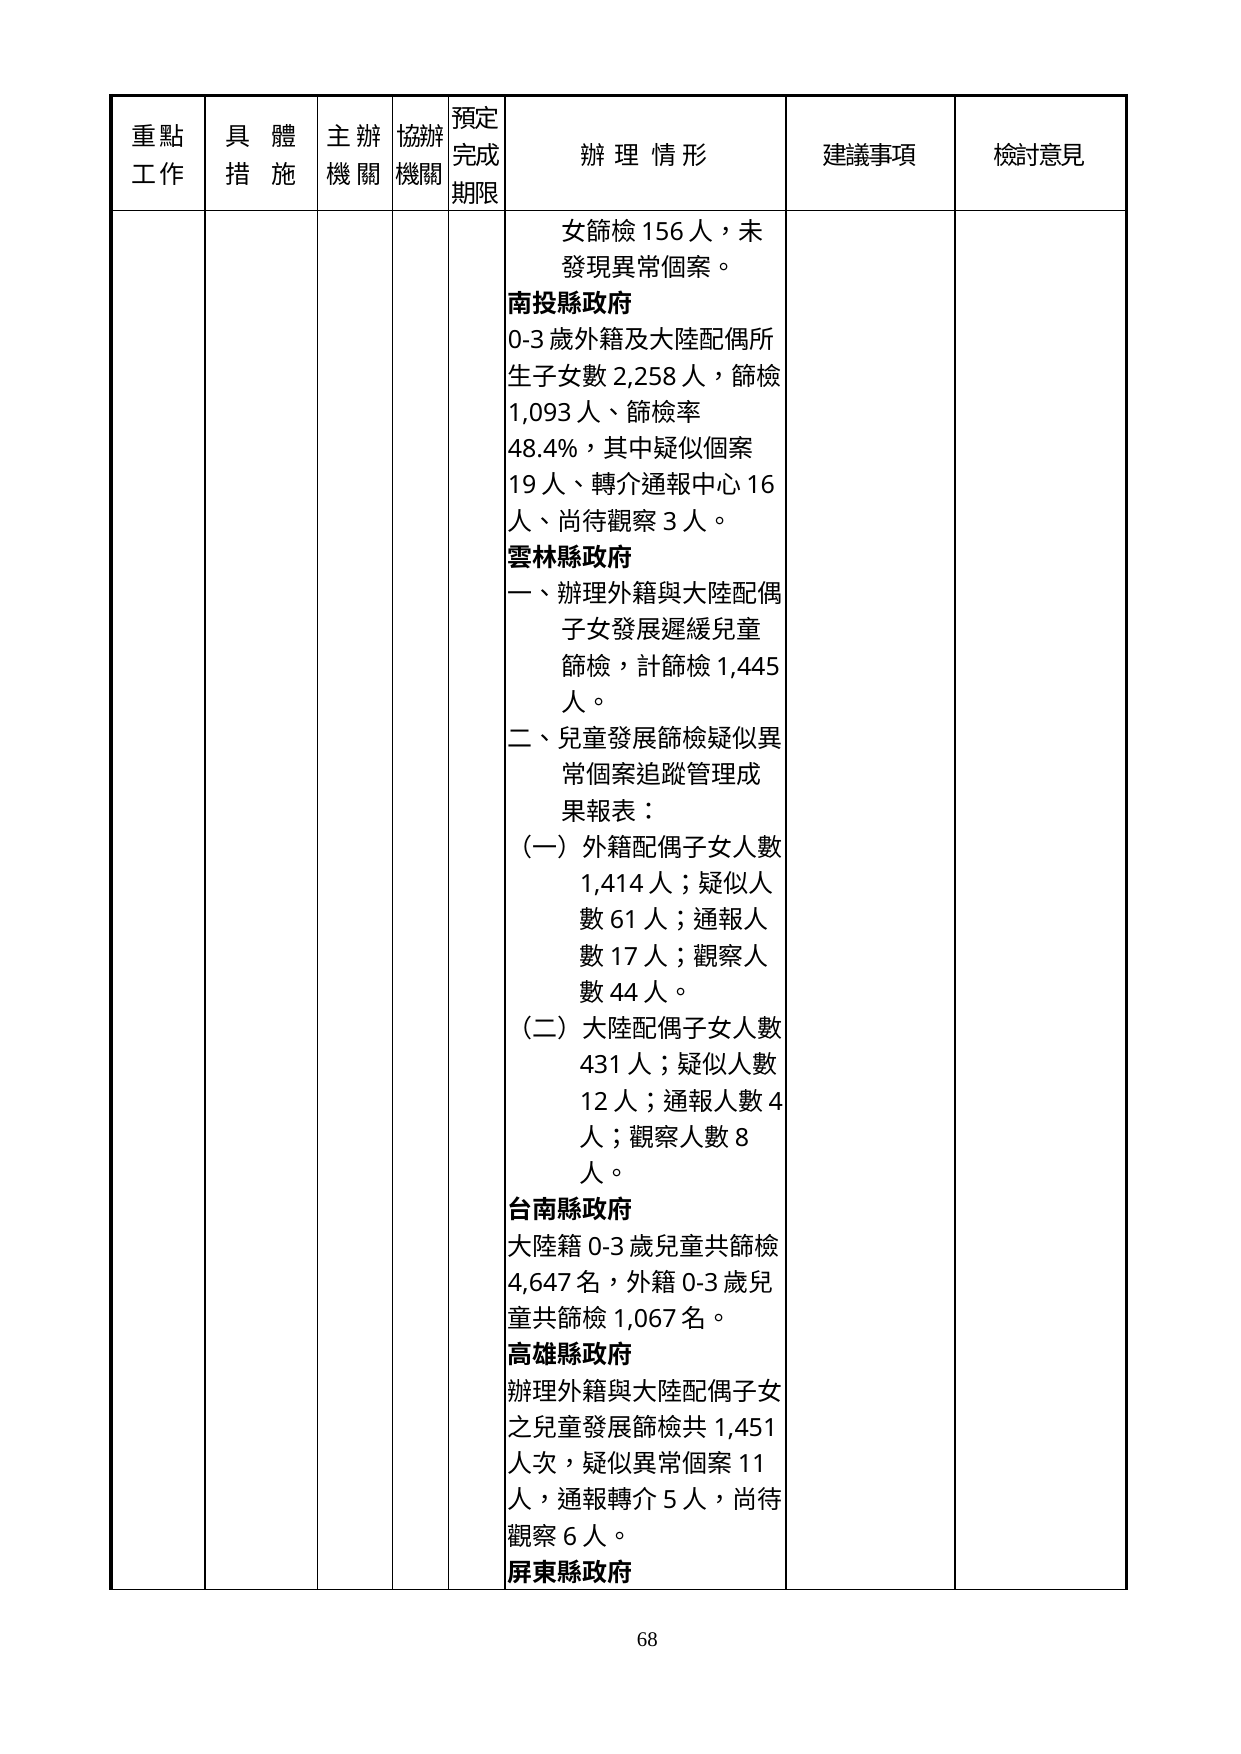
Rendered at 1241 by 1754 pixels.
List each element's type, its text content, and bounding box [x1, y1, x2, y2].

table_header 重點工作 [113, 97, 204, 209]
table_cell [113, 211, 204, 1589]
table_header 預定 完成期限 [449, 97, 504, 209]
table_cell 女篩檢156人，未發現異常個案。 南投縣政府 0-3歲外籍及大陸配偶所生子女數2,258人，篩檢1,093人、篩檢率48.4%，其中疑似個案19人、轉介通報中心16人、尚待觀察3人。 雲林縣政府 一、辦理外籍與大陸配偶子女發展遲緩兒童篩檢，計篩檢1,445人。 二、兒童發展篩檢疑似異常個案追蹤管理成果報表： （一）外籍配偶子女人數1,414人；疑似人數61人；通報人數17人；觀察人數44人。 （二）大陸配偶子女人數431人；疑似人數12人；通報人數4人；觀察人數8人。 台南縣政府 大陸籍0-3歲兒童共篩檢4,647名，外籍0-3歲兒童共篩檢1,067名。 高雄縣政府 辦理外籍與大陸配偶子女之兒童發展篩檢共 1,451人次，疑似異常個案11人，通報轉介5人，尚待觀察6人。 屏東縣政府 [506, 211, 785, 1589]
table_header 主 辦 機 關 [318, 97, 392, 209]
table_header 協辦機關 [393, 97, 448, 209]
table_header 辦 理 情 形 [506, 97, 785, 209]
table_header 檢討意見 [956, 97, 1125, 209]
table_cell [206, 211, 317, 1589]
table_cell [449, 211, 504, 1589]
table_header 建議事項 [787, 97, 954, 209]
table_header 具體 措施 [206, 97, 317, 209]
table_cell [956, 211, 1125, 1589]
table_cell [787, 211, 954, 1589]
table_cell [393, 211, 448, 1589]
table_cell [318, 211, 392, 1589]
